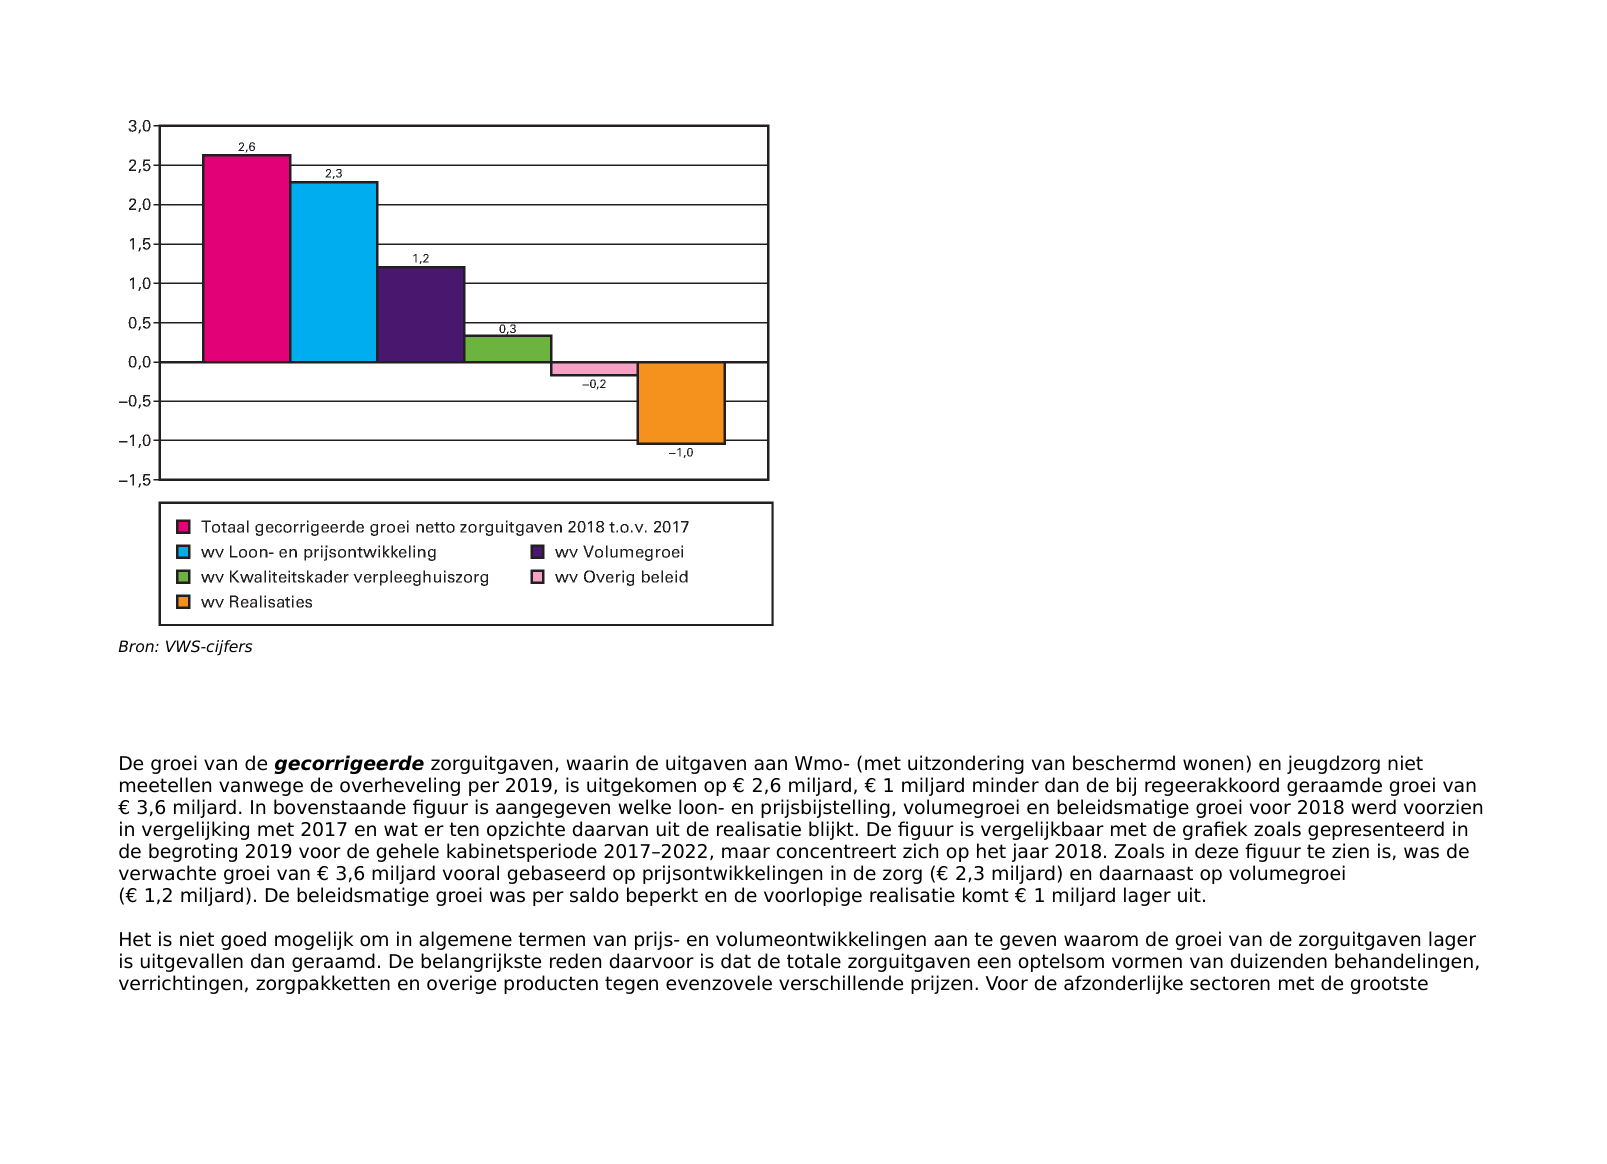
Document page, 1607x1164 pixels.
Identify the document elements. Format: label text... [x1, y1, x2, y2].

text Bron: VWS-cijfers [118, 638, 774, 656]
text Het is niet goed mogelijk om in algemene termen van prijs- en volumeontwikkelingen aan te geven waarom de groei van de zorguitgaven lager is uitgevallen dan geraamd. De belangrijkste reden daarvoor is dat de totale zorguitgaven een optelsom vormen van duizenden behandelingen, verrichtingen, zorgpakketten en overige producten tegen evenzovele verschillende prijzen. Voor de afzonderlijke sectoren met de grootste [118, 929, 1488, 995]
picture [118, 118, 774, 626]
text De groei van de gecorrigeerde zorguitgaven, waarin de uitgaven aan Wmo- (met uitzondering van beschermd wonen) en jeugdzorg niet meetellen vanwege de overheveling per 2019, is uitgekomen op € 2,6 miljard, € 1 miljard minder dan de bij regeerakkoord geraamde groei van € 3,6 miljard. In bovenstaande figuur is aangegeven welke loon- en prijsbijstelling, volumegroei en beleidsmatige groei voor 2018 werd voorzien in vergelijking met 2017 en wat er ten opzichte daarvan uit de realisatie blijkt. De figuur is vergelijkbaar met de grafiek zoals gepresenteerd in de begroting 2019 voor de gehele kabinetsperiode 2017–2022, maar concentreert zich op het jaar 2018. Zoals in deze figuur te zien is, was de verwachte groei van € 3,6 miljard vooral gebaseerd op prijsontwikkelingen in de zorg (€ 2,3 miljard) en daarnaast op volumegroei (€ 1,2 miljard). De beleidsmatige groei was per saldo beperkt en de voorlopige realisatie komt € 1 miljard lager uit. [118, 753, 1488, 907]
